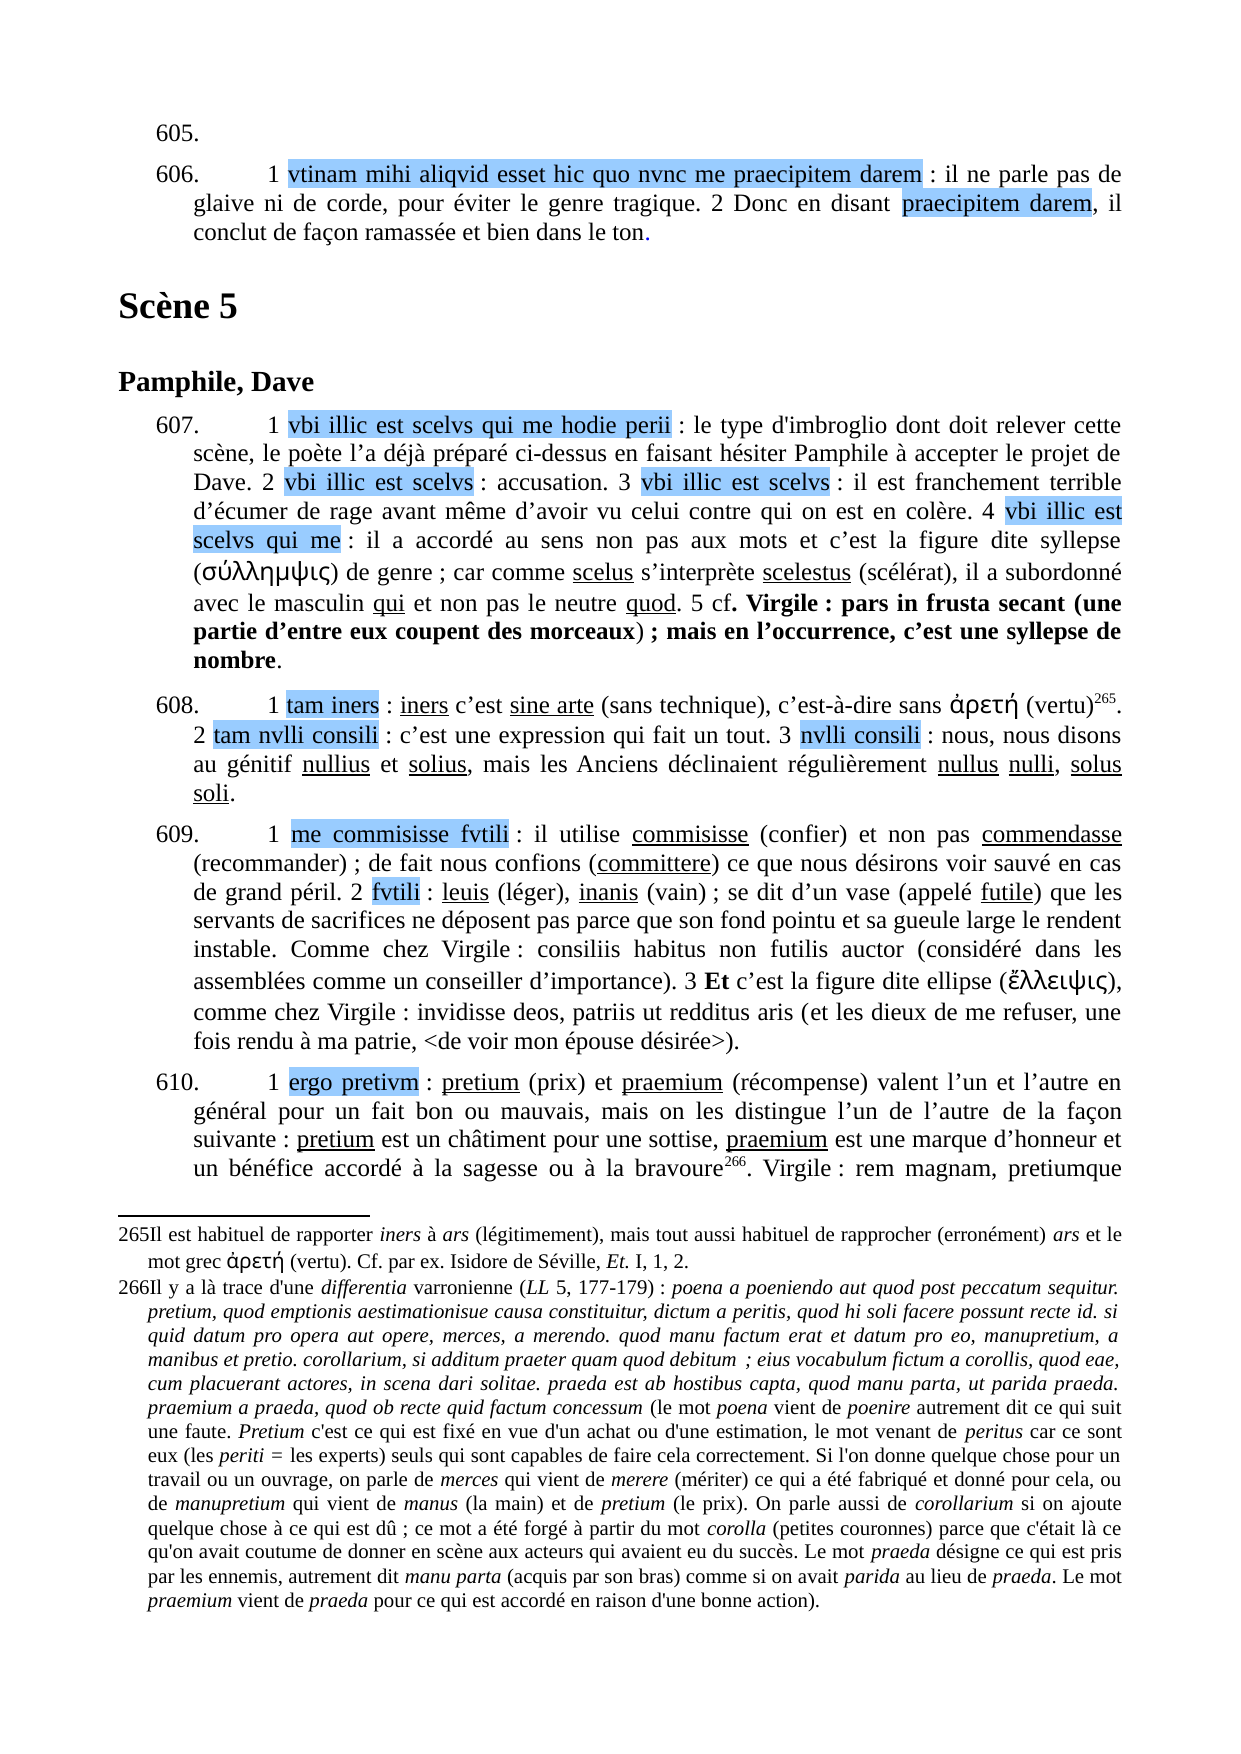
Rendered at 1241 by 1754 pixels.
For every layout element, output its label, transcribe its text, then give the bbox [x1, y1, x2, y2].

list 1 vtinam mihi aliqvid esset hic quo nvnc me praecipitem darem : il ne parle pas de glaive ni de corde, pour éviter le genre tragique. 2 Donc en disant praecipitem darem, il conclut de façon ramassée et bien dans le ton. [156, 159, 1122, 246]
list 1 ergo pretivm : pretium (prix) et praemium (récompense) valent l’un et l’autre en général pour un fait bon ou mauvais, mais on les distingue l’un de l’autre de la façon suivante : pretium est un châtiment pour une sottise, praemium est une marque d’honneur et un bénéfice accordé à la sagesse ou à la bravoure. Virgile : rem magnam, pretiumque [156, 1067, 1122, 1182]
list 1 vbi illic est scelvs qui me hodie perii : le type d'imbroglio dont doit relever cette scène, le poète l’a déjà préparé ci-dessus en faisant hésiter Pamphile à accepter le projet de Dave. 2 vbi illic est scelvs : accusation. 3 vbi illic est scelvs : il est franchement terrible d’écumer de rage avant même d’avoir vu celui contre qui on est en colère. 4 vbi illic est scelvs qui me : il a accordé au sens non pas aux mots et c’est la figure dite syllepse (σύλλημψις) de genre ; car comme scelus s’interprète scelestus (scélérat), il a subordonné avec le masculin qui et non pas le neutre quod. 5 cf. Virgile : pars in frusta secant (une partie d’entre eux coupent des morceaux) ; mais en l’occurrence, c’est une syllepse de nombre. [156, 410, 1122, 674]
list 1 tam iners : iners c’est sine arte (sans technique), c’est-à-dire sans ἀρετή (vertu). 2 tam nvlli consili : c’est une expression qui fait un tout. 3 nvlli consili : nous, nous disons au génitif nullius et solius, mais les Anciens déclinaient régulièrement nullus nulli, solus soli. [156, 686, 1122, 807]
subtitle Pamphile, Dave [118, 364, 1122, 397]
list 1 me commisisse fvtili : il utilise commisisse (confier) et non pas commendasse (recommander) ; de fait nous confions (committere) ce que nous désirons voir sauvé en cas de grand péril. 2 fvtili : leuis (léger), inanis (vain) ; se dit d’un vase (appelé futile) que les servants de sacrifices ne déposent pas parce que son fond pointu et sa gueule large le rendent instable. Comme chez Virgile : consiliis habitus non futilis auctor (considéré dans les assemblées comme un conseiller d’importance). 3 Et c’est la figure dite ellipse (ἔλλειψις), comme chez Virgile : invidisse deos, patriis ut redditus aris (et les dieux de me refuser, une fois rendu à ma patrie, <de voir mon épouse désirée>). [156, 819, 1122, 1054]
subtitle Scène 5 [118, 283, 1122, 326]
list Il y a là trace d'une differentia varronienne (LL 5, 177-179) : poena a poeniendo aut quod post peccatum sequitur. pretium, quod emptionis aestimationisue causa constituitur, dictum a peritis, quod hi soli facere possunt recte id. si quid datum pro opera aut opere, merces, a merendo. quod manu factum erat et datum pro eo, manupretium, a manibus et pretio. corollarium, si additum praeter quam quod debitum ; eius vocabulum fictum a corollis, quod eae, cum placuerant actores, in scena dari solitae. praeda est ab hostibus capta, quod manu parta, ut parida praeda. praemium a praeda, quod ob recte quid factum concessum (le mot poena vient de poenire autrement dit ce qui suit une faute. Pretium c'est ce qui est fixé en vue d'un achat ou d'une estimation, le mot venant de peritus car ce sont eux (les periti = les experts) seuls qui sont capables de faire cela correctement. Si l'on donne quelque chose pour un travail ou un ouvrage, on parle de merces qui vient de merere (mériter) ce qui a été fabriqué et donné pour cela, ou de manupretium qui vient de manus (la main) et de pretium (le prix). On parle aussi de corollarium si on ajoute quelque chose à ce qui est dû ; ce mot a été forgé à partir du mot corolla (petites couronnes) parce que c'était là ce qu'on avait coutume de donner en scène aux acteurs qui avaient eu du succès. Le mot praeda désigne ce qui est pris par les ennemis, autrement dit manu parta (acquis par son bras) comme si on avait parida au lieu de praeda. Le mot praemium vient de praeda pour ce qui est accordé en raison d'une bonne action). [118, 1275, 1122, 1612]
list Il est habituel de rapporter iners à ars (légitimement), mais tout aussi habituel de rapprocher (erronément) ars et le mot grec ἀρετή (vertu). Cf. par ex. Isidore de Séville, Et. I, 1, 2. [118, 1222, 1122, 1275]
